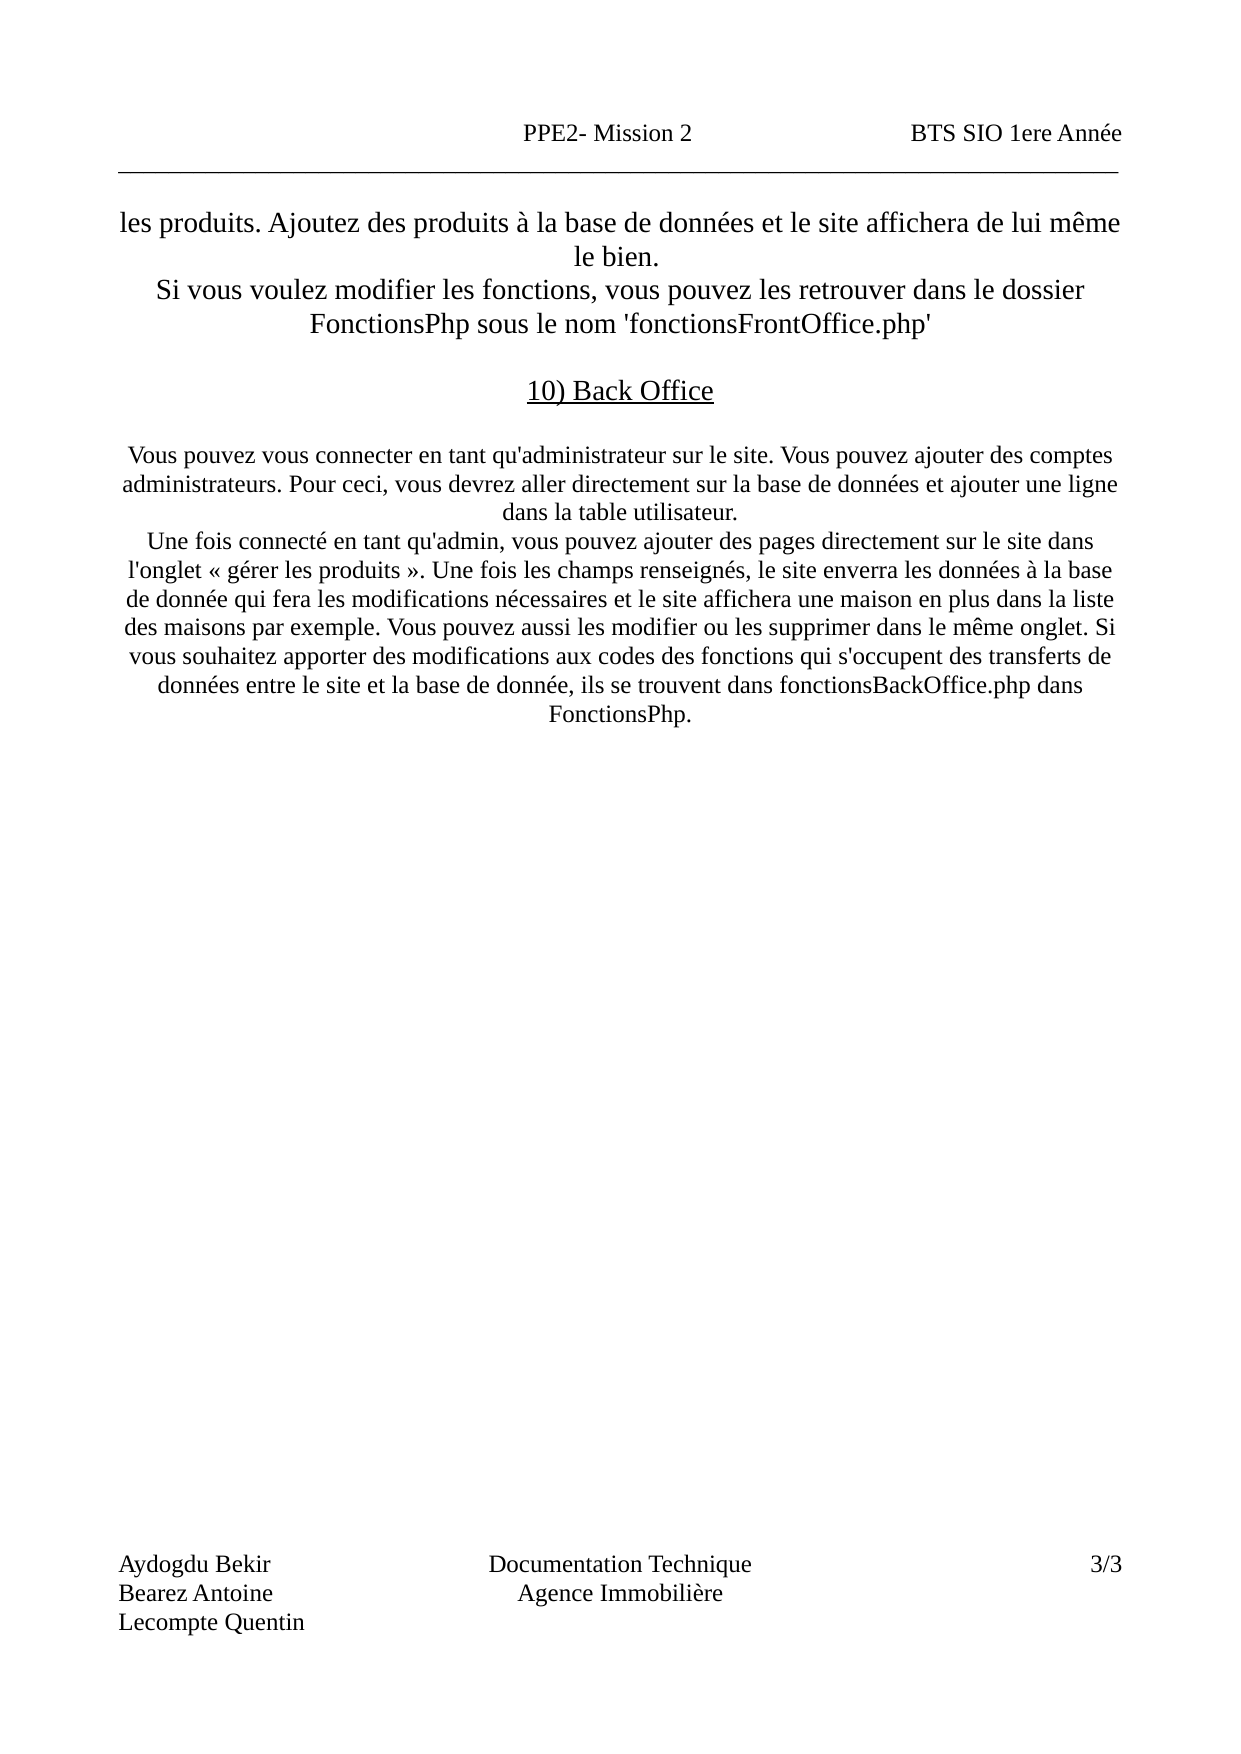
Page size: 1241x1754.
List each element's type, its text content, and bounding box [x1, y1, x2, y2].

text Vous pouvez vous connecter en tant qu'administrateur sur le site. Vous pouvez ajouter des comptes administrateurs. Pour ceci, vous devrez aller directement sur la base de données et ajouter une ligne dans la table utilisateur. [118, 440, 1122, 526]
text Si vous voulez modifier les fonctions, vous pouvez les retrouver dans le dossier FonctionsPhp sous le nom 'fonctionsFrontOffice.php' [118, 272, 1122, 339]
text les produits. Ajoutez des produits à la base de données et le site affichera de lui même le bien. [118, 205, 1122, 272]
text 10) Back Office [118, 373, 1122, 406]
text Une fois connecté en tant qu'admin, vous pouvez ajouter des pages directement sur le site dans l'onglet « gérer les produits ». Une fois les champs renseignés, le site enverra les données à la base de donnée qui fera les modifications nécessaires et le site affichera une maison en plus dans la liste des maisons par exemple. Vous pouvez aussi les modifier ou les supprimer dans le même onglet. Si vous souhaitez apporter des modifications aux codes des fonctions qui s'occupent des transferts de données entre le site et la base de donnée, ils se trouvent dans fonctionsBackOffice.php dans FonctionsPhp. [118, 526, 1122, 727]
